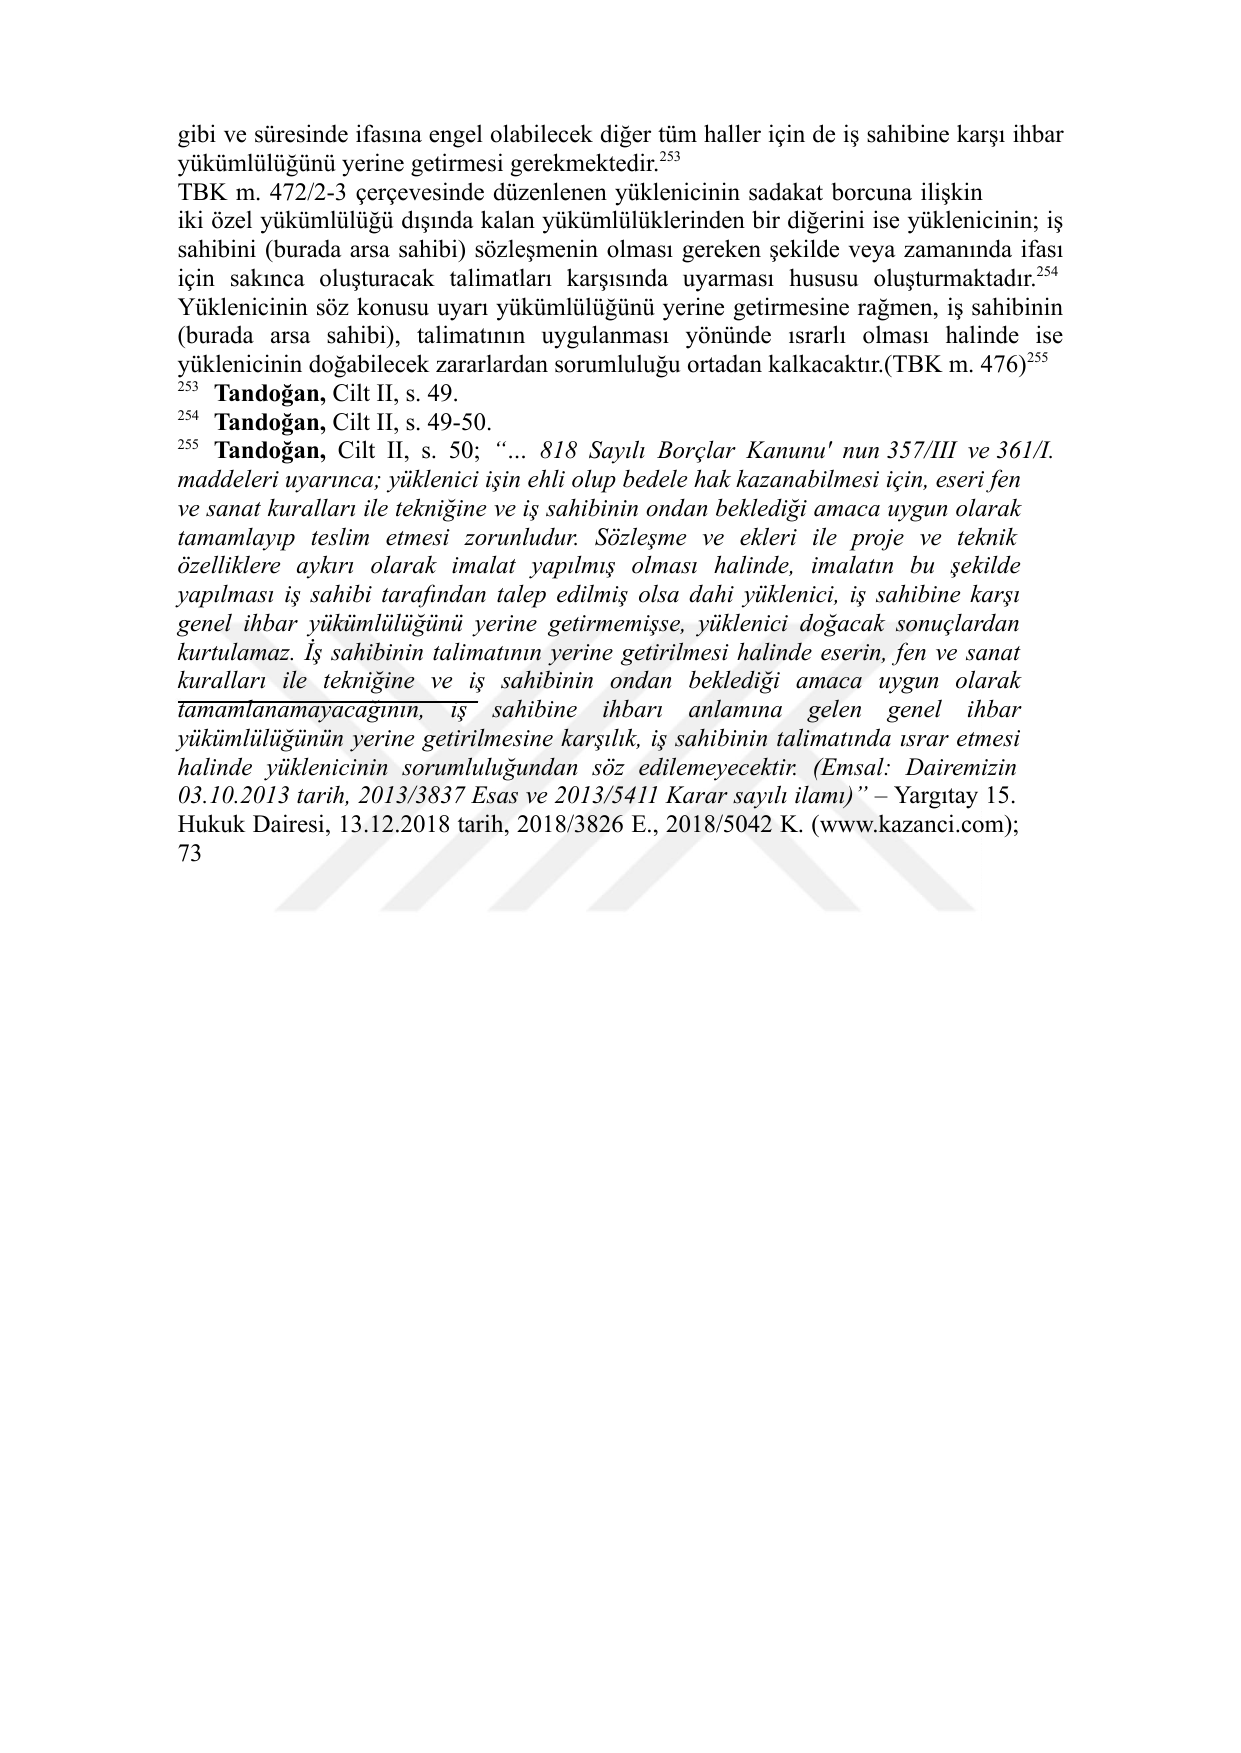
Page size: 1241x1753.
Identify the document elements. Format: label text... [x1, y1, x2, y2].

text 254 Tandoğan, Cilt II, s. 49-50. [177, 407, 1230, 436]
text yükümlülüğünü yerine getirmesi gerekmektedir.253 [177, 148, 1230, 177]
picture [175, 751, 982, 921]
text kurtulamaz. İş sahibinin talimatının yerine getirilmesi halinde eserin, fen ve sanat [177, 637, 1230, 666]
text özelliklere aykırı olarak imalat yapılmış olması halinde, imalatın bu şekilde [177, 551, 1230, 579]
text 255 Tandoğan, Cilt II, s. 50; “… 818 Sayılı Borçlar Kanunu' nun 357/III ve 361/I. [177, 436, 1230, 464]
text Hukuk Dairesi, 13.12.2018 tarih, 2018/3826 E., 2018/5042 K. (www.kazanci.com); [177, 809, 1230, 838]
text iki özel yükümlülüğü dışında kalan yükümlülüklerinden bir diğerini ise yüklenicinin; iş [177, 206, 1230, 234]
text kuralları ile tekniğine ve iş sahibinin ondan beklediği amaca uygun olarak [177, 666, 1230, 694]
text halinde yüklenicinin sorumluluğundan söz edilemeyecektir. (Emsal: Dairemizin [177, 752, 1230, 781]
text için sakınca oluşturacak talimatları karşısında uyarması hususu oluşturmaktadır.254 [177, 263, 1230, 292]
text 03.10.2013 tarih, 2013/3837 Esas ve 2013/5411 Karar sayılı ilamı)” – Yargıtay 15. [177, 781, 1230, 809]
text TBK m. 472/2-3 çerçevesinde düzenlenen yüklenicinin sadakat borcuna ilişkin [177, 177, 1230, 206]
text 253 Tandoğan, Cilt II, s. 49. [177, 378, 1230, 407]
text yapılması iş sahibi tarafından talep edilmiş olsa dahi yüklenici, iş sahibine karşı [177, 579, 1230, 608]
text sahibini (burada arsa sahibi) sözleşmenin olması gereken şekilde veya zamanında ifası [177, 234, 1230, 263]
text yükümlülüğünün yerine getirilmesine karşılık, iş sahibinin talimatında ısrar etmesi [177, 723, 1230, 752]
text maddeleri uyarınca; yüklenici işin ehli olup bedele hak kazanabilmesi için, eseri fen [177, 464, 1230, 493]
text yüklenicinin doğabilecek zararlardan sorumluluğu ortadan kalkacaktır.(TBK m. 476)255 [177, 349, 1230, 378]
text tamamlanamayacağının, iş sahibine ihbarı anlamına gelen genel ihbar [177, 694, 1230, 723]
text tamamlayıp teslim etmesi zorunludur. Sözleşme ve ekleri ile proje ve teknik [177, 522, 1230, 551]
text gibi ve süresinde ifasına engel olabilecek diğer tüm haller için de iş sahibine karşı ihbar [177, 119, 1230, 148]
text Yüklenicinin söz konusu uyarı yükümlülüğünü yerine getirmesine rağmen, iş sahibinin [177, 292, 1230, 321]
text genel ihbar yükümlülüğünü yerine getirmemişse, yüklenici doğacak sonuçlardan [177, 608, 1230, 637]
text ve sanat kuralları ile tekniğine ve iş sahibinin ondan beklediği amaca uygun olarak [177, 493, 1230, 522]
text 73 [177, 838, 1230, 867]
text (burada arsa sahibi), talimatının uygulanması yönünde ısrarlı olması halinde ise [177, 321, 1230, 349]
